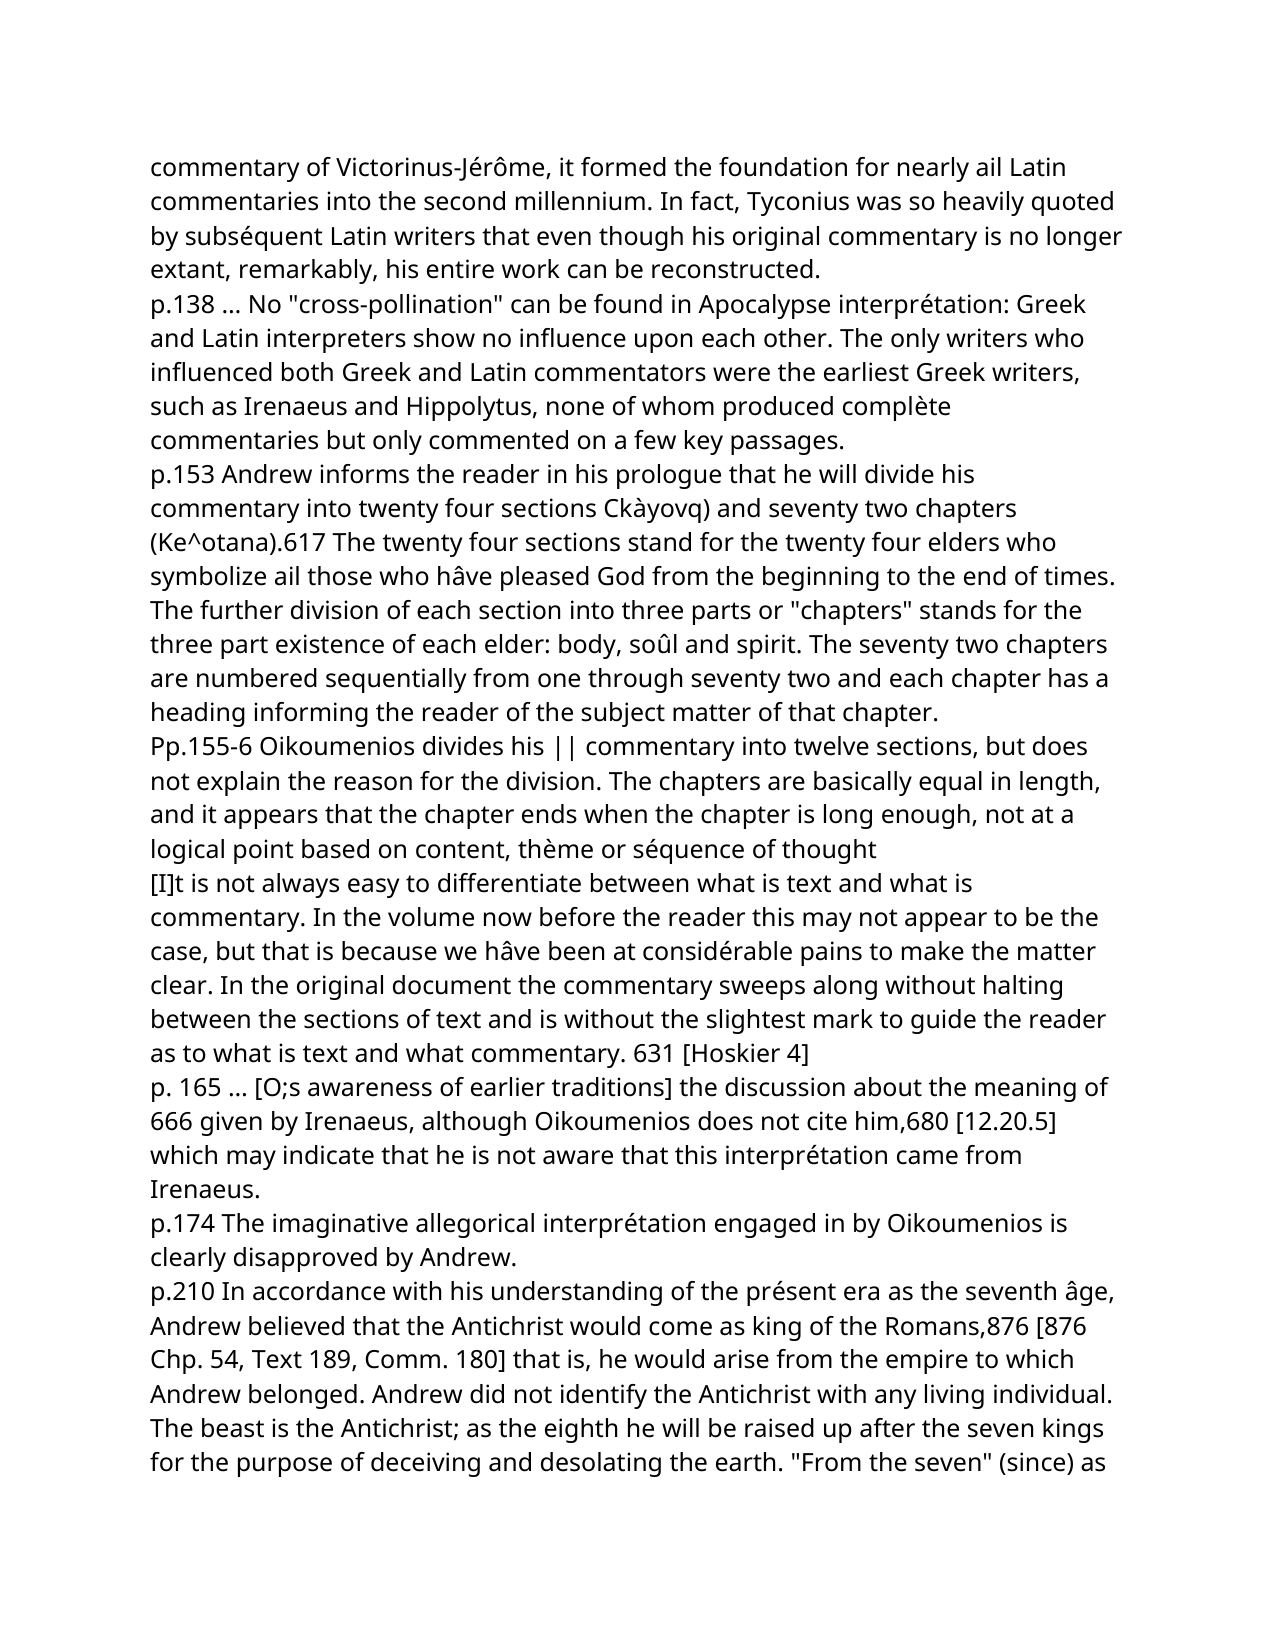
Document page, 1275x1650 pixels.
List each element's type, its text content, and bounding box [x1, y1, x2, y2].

text p.174 The imaginative allegorical interprétation engaged in by Oikoumenios is clearly disapproved by Andrew. [150, 1206, 1125, 1274]
text p.210 In accordance with his understanding of the présent era as the seventh âge, Andrew believed that the Antichrist would come as king of the Romans,876 [876 Chp. 54, Text 189, Comm. 180] that is, he would arise from the empire to which Andrew belonged. Andrew did not identify the Antichrist with any living individual. [150, 1274, 1125, 1410]
text p.138 … No "cross-pollination" can be found in Apocalypse interprétation: Greek and Latin interpreters show no influence upon each other. The only writers who influenced both Greek and Latin commentators were the earliest Greek writers, such as Irenaeus and Hippolytus, none of whom produced complète commentaries but only commented on a few key passages. [150, 286, 1125, 457]
text [I]t is not always easy to differentiate between what is text and what is commentary. In the volume now before the reader this may not appear to be the case, but that is because we hâve been at considérable pains to make the matter clear. In the original document the commentary sweeps along without halting between the sections of text and is without the slightest mark to guide the reader as to what is text and what commentary. 631 [Hoskier 4] [150, 865, 1125, 1070]
text commentary of Victorinus-Jérôme, it formed the foundation for nearly ail Latin commentaries into the second millennium. In fact, Tyconius was so heavily quoted by subséquent Latin writers that even though his original commentary is no longer extant, remarkably, his entire work can be reconstructed. [150, 150, 1125, 286]
text The beast is the Antichrist; as the eighth he will be raised up after the seven kings for the purpose of deceiving and desolating the earth. "From the seven" (since) as [150, 1410, 1125, 1478]
text p.153 Andrew informs the reader in his prologue that he will divide his commentary into twenty four sections Ckàyovq) and seventy two chapters (Ke^otana).617 The twenty four sections stand for the twenty four elders who symbolize ail those who hâve pleased God from the beginning to the end of times. The further division of each section into three parts or "chapters" stands for the three part existence of each elder: body, soûl and spirit. The seventy two chapters are numbered sequentially from one through seventy two and each chapter has a heading informing the reader of the subject matter of that chapter. [150, 457, 1125, 729]
text p. 165 … [O;s awareness of earlier traditions] the discussion about the meaning of 666 given by Irenaeus, although Oikoumenios does not cite him,680 [12.20.5] which may indicate that he is not aware that this interprétation came from Irenaeus. [150, 1070, 1125, 1206]
text Pp.155-6 Oikoumenios divides his || commentary into twelve sections, but does not explain the reason for the division. The chapters are basically equal in length, and it appears that the chapter ends when the chapter is long enough, not at a logical point based on content, thème or séquence of thought [150, 729, 1125, 865]
